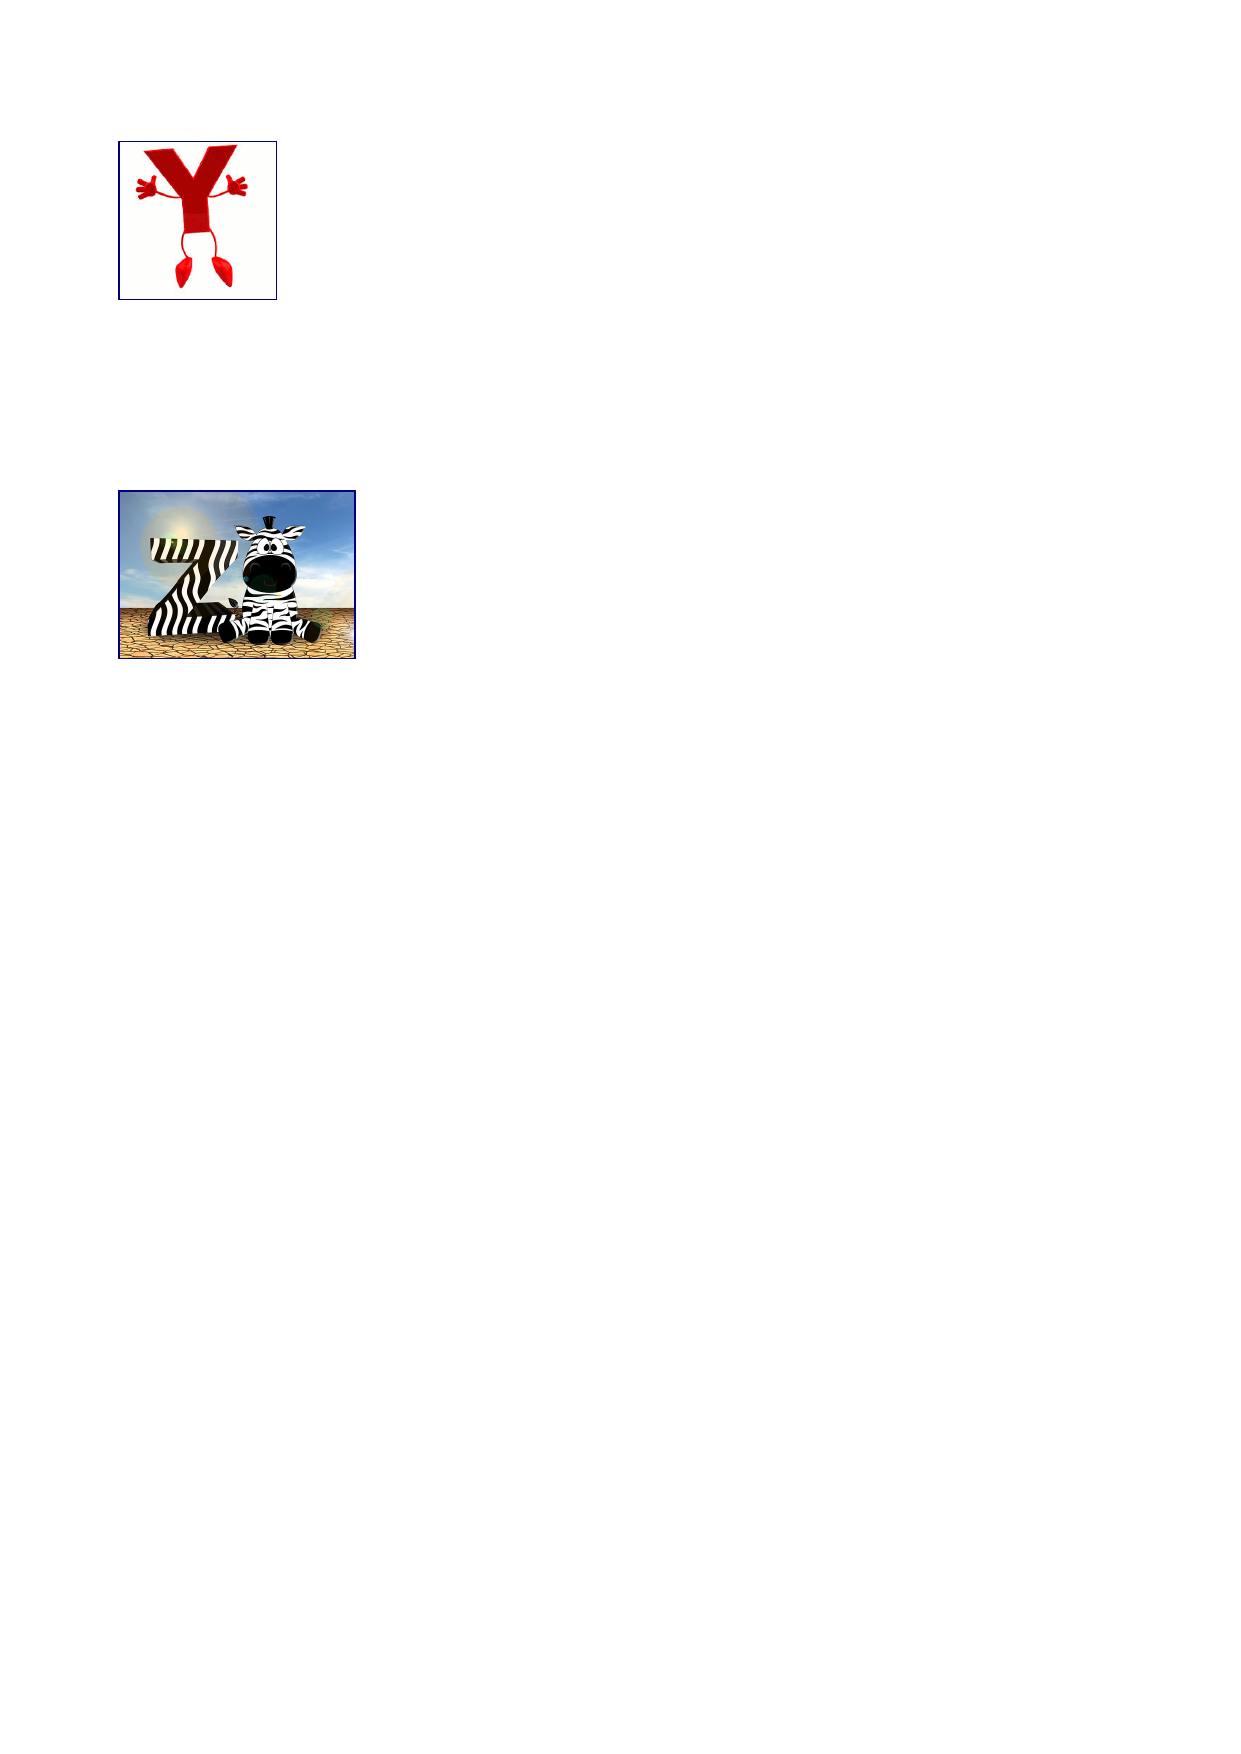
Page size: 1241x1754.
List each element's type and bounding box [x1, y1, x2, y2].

picture [120, 142, 276, 299]
picture [120, 492, 354, 658]
